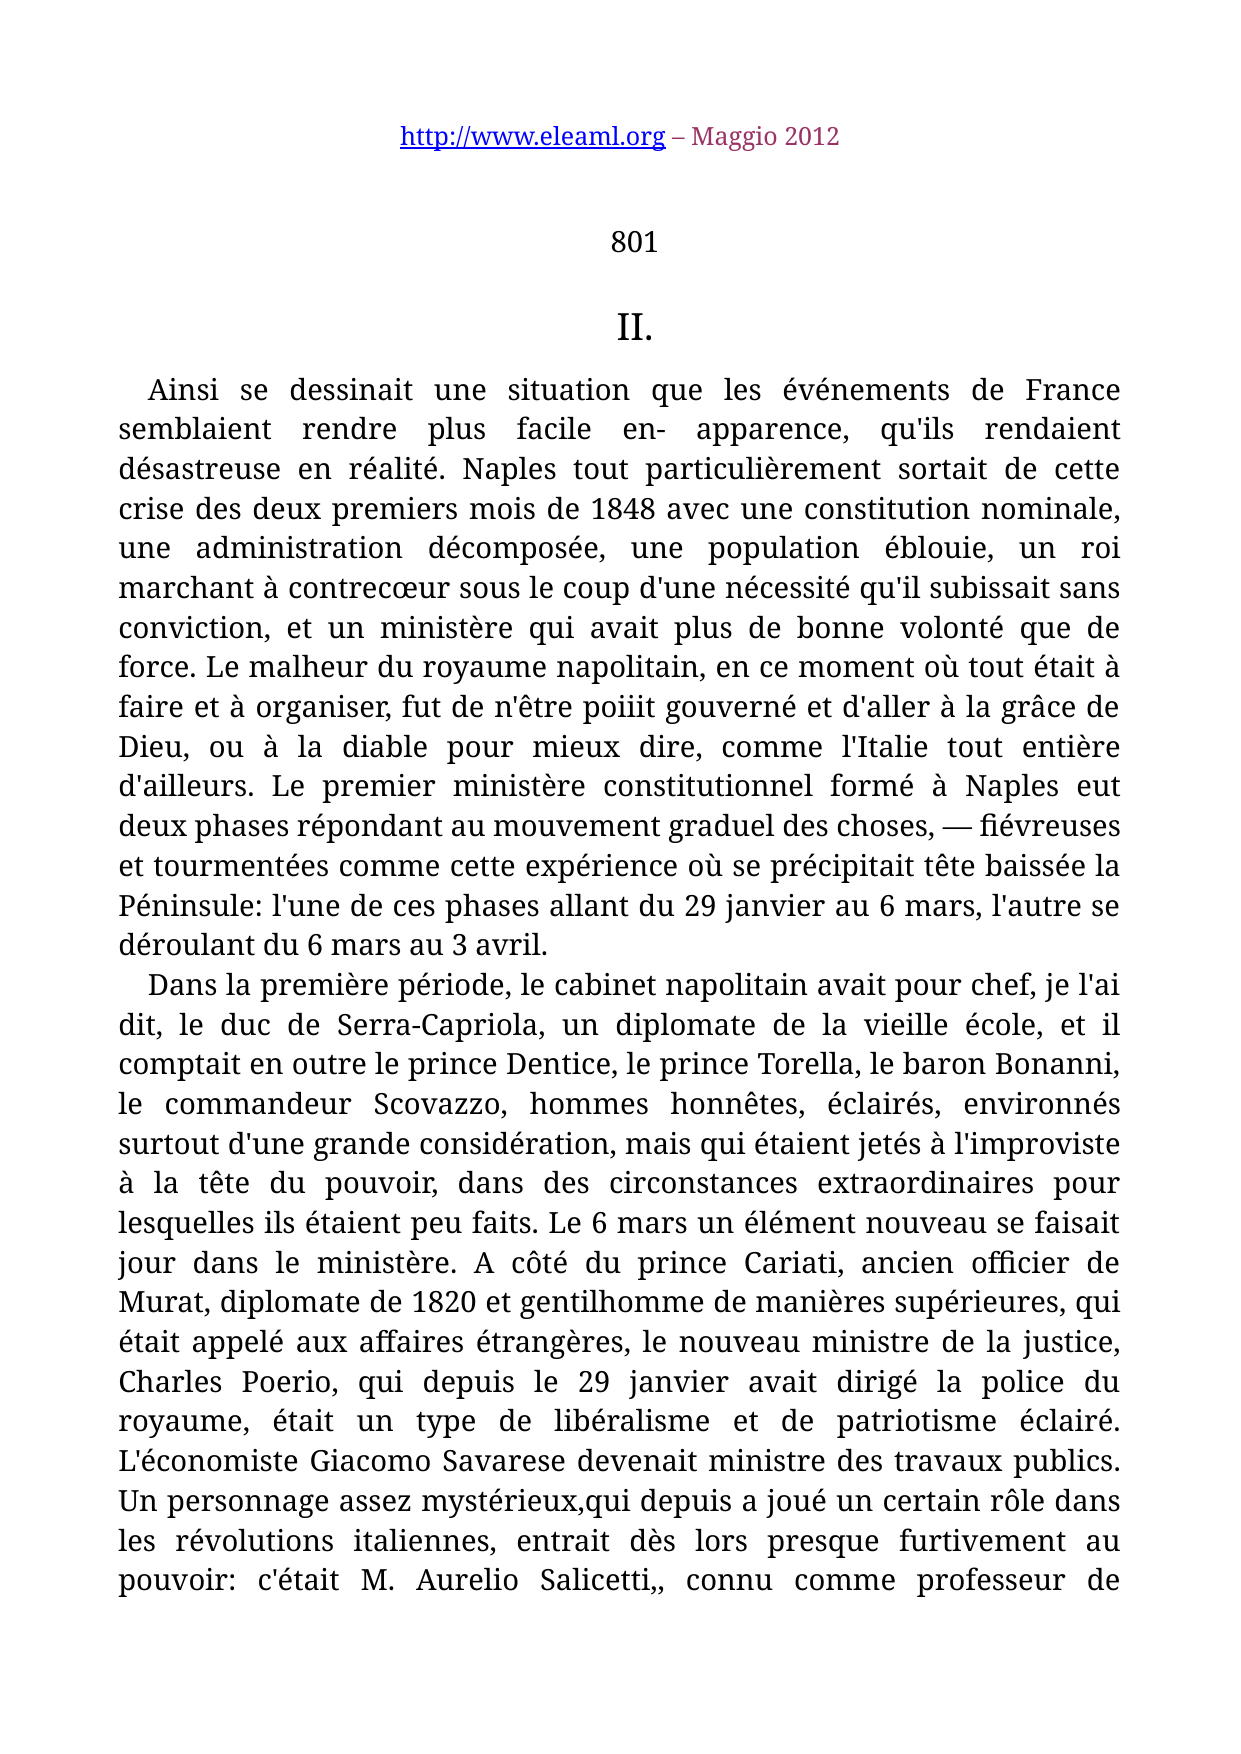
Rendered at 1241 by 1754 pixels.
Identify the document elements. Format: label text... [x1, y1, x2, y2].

text II. [118, 301, 1122, 352]
text Dans la première période, le cabinet napolitain avait pour chef, je l'ai dit, le duc de Serra-Capriola, un diplomate de la vieille école, et il comptait en outre le prince Dentice, le prince Torella, le baron Bonanni, le commandeur Scovazzo, hommes honnêtes, éclairés, environnés surtout d'une grande considération, mais qui étaient jetés à l'improviste à la tête du pouvoir, dans des circonstances extraordinaires pour lesquelles ils étaient peu faits. Le 6 mars un élément nouveau se faisait jour dans le ministère. A côté du prince Cariati, ancien officier de Murat, diplomate de 1820 et gentilhomme de manières supérieures, qui était appelé aux affaires étrangères, le nouveau ministre de la justice, Charles Poerio, qui depuis le 29 janvier avait dirigé la police du royaume, était un type de libéralisme et de patriotisme éclairé. L'économiste Giacomo Savarese devenait ministre des travaux publics. Un personnage assez mystérieux,qui depuis a joué un certain rôle dans les révolutions italiennes, entrait dès lors presque furtivement au pouvoir: c'était M. Aurelio Salicetti,, connu comme professeur de [118, 964, 1122, 1599]
text 801 [118, 221, 1122, 261]
text Ainsi se dessinait une situation que les événements de France semblaient rendre plus facile en- apparence, qu'ils rendaient désastreuse en réalité. Naples tout particulièrement sortait de cette crise des deux premiers mois de 1848 avec une constitution nominale, une administration décomposée, une population éblouie, un roi marchant à contrecœur sous le coup d'une nécessité qu'il subissait sans conviction, et un ministère qui avait plus de bonne volonté que de force. Le malheur du royaume napolitain, en ce moment où tout était à faire et à organiser, fut de n'être poiiit gouverné et d'aller à la grâce de Dieu, ou à la diable pour mieux dire, comme l'Italie tout entière d'ailleurs. Le premier ministère constitutionnel formé à Naples eut deux phases répondant au mouvement graduel des choses, — fiévreuses et tourmentées comme cette expérience où se précipitait tête baissée la Péninsule: l'une de ces phases allant du 29 janvier au 6 mars, l'autre se déroulant du 6 mars au 3 avril. [118, 369, 1122, 964]
